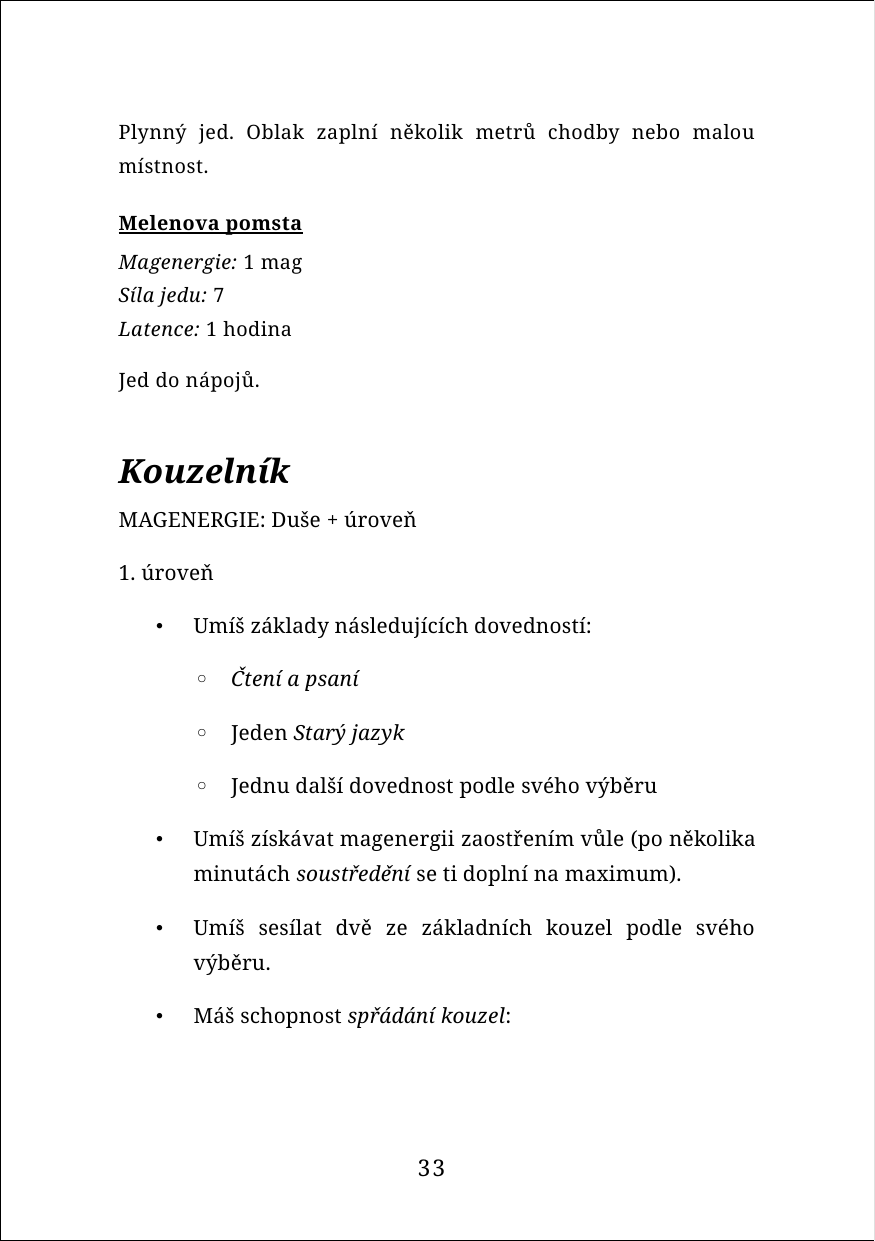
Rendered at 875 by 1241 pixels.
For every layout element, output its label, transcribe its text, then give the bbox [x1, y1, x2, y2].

text 1. úroveň [118, 558, 756, 586]
list Čtení a psaní [193, 664, 756, 693]
text Magenergie: 1 mag Síla jedu: 7 Latence: 1 hodina [118, 248, 756, 342]
list Umíš základy následujících dovedností: [156, 611, 756, 639]
list Jeden Starý jazyk [193, 718, 756, 746]
text Jed do nápojů. [118, 367, 756, 393]
text MAGENERGIE: Duše + úroveň [118, 505, 756, 533]
list Umíš sesílat dvě ze základních kouzel podle svého výběru. [156, 913, 756, 977]
text Plynný jed. Oblak zaplní několik metrů chodby nebo malou místnost. [118, 118, 756, 179]
subtitle Melenova pomsta [118, 209, 756, 236]
list Umíš získávat magenergii zaostřením vůle (po několika minutách soustředění se ti doplní na maximum). [156, 824, 756, 888]
subtitle Kouzelník [118, 447, 756, 493]
list Máš schopnost spřádání kouzel: [156, 1002, 756, 1030]
list Jednu další dovednost podle svého výběru [193, 771, 756, 799]
